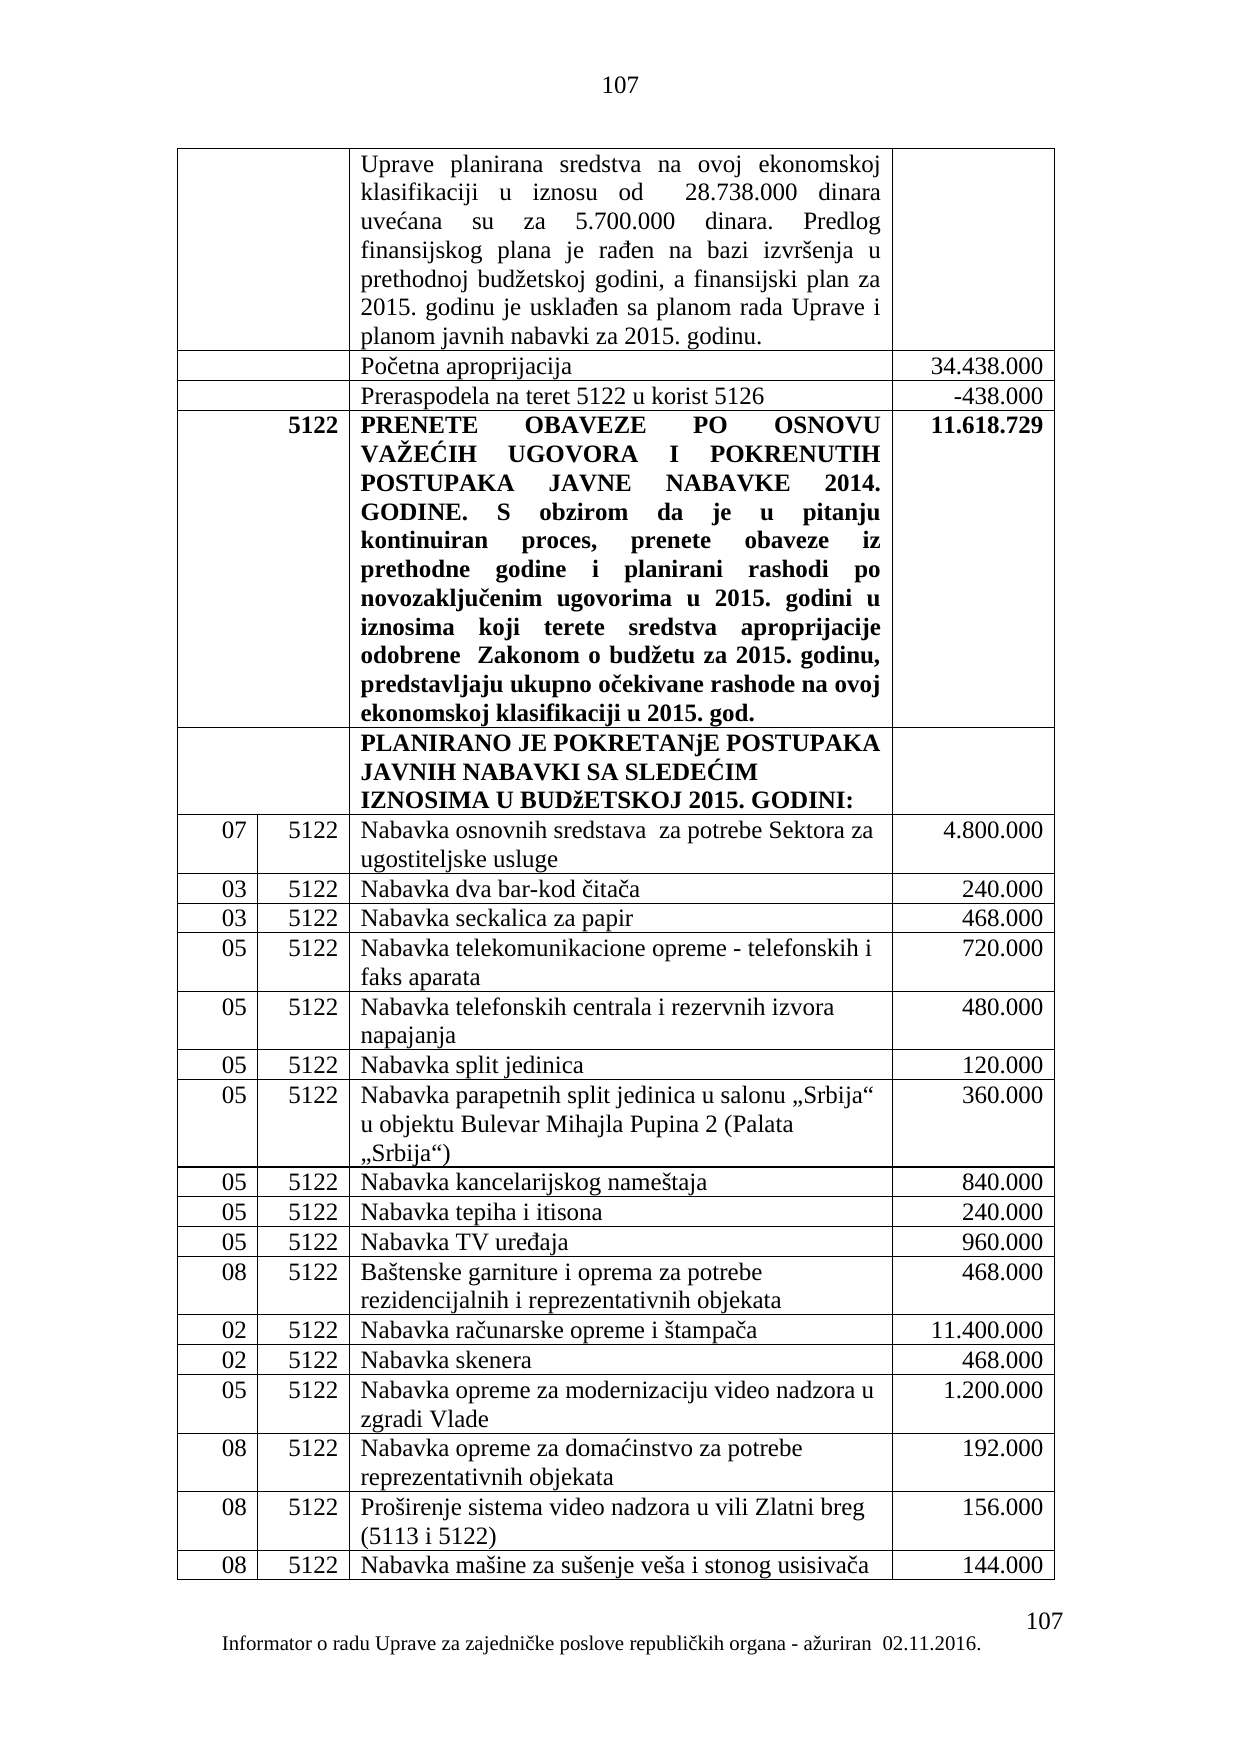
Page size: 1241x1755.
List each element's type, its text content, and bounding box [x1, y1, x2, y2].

table_cell 34.438.000 [893, 351, 1054, 380]
table_cell 03 [178, 874, 257, 902]
table_cell 192.000 [893, 1434, 1054, 1491]
table_cell 156.000 [893, 1492, 1054, 1549]
table_cell [178, 728, 349, 814]
table_cell [893, 728, 1054, 814]
table_cell 5122 [258, 1080, 349, 1166]
table_cell 5122 [258, 1315, 349, 1344]
table_cell 1.200.000 [893, 1375, 1054, 1432]
table_cell Nabavka skenera [350, 1345, 892, 1374]
table_cell 05 [178, 1227, 257, 1256]
table_cell 5122 [258, 1375, 349, 1432]
table_cell Nabavka kancelarijskog nameštaja [350, 1168, 892, 1196]
table_cell Nabavka telefonskih centrala i rezervnih izvora napajanja [350, 992, 892, 1049]
table_cell 08 [178, 1257, 257, 1314]
table_cell 02 [178, 1315, 257, 1344]
table_cell 120.000 [893, 1050, 1054, 1079]
table_cell [893, 149, 1054, 350]
table_cell 05 [178, 1168, 257, 1196]
table_cell 468.000 [893, 1345, 1054, 1374]
table_cell [178, 351, 349, 380]
table_cell Preraspodela na teret 5122 u korist 5126 [350, 381, 892, 409]
table_cell Baštenske garniture i oprema za potrebe rezidencijalnih i reprezentativnih objekata [350, 1257, 892, 1314]
table_cell 5122 [258, 1257, 349, 1314]
table_cell 360.000 [893, 1080, 1054, 1166]
table_cell Nabavka mašine za sušenje veša i stonog usisivača [350, 1551, 892, 1579]
table_cell -438.000 [893, 381, 1054, 409]
table_cell 960.000 [893, 1227, 1054, 1256]
table_cell 5122 [258, 933, 349, 991]
table_cell 05 [178, 1197, 257, 1226]
table_cell 5122 [258, 815, 349, 873]
table_cell 11.400.000 [893, 1315, 1054, 1344]
table_cell Uprave planirana sredstva na ovoj ekonomskoj klasifikaciji u iznosu od 28.738.000 dinara uvećana su za 5.700.000 dinara. Predlog finansijskog plana je rađen na bazi izvršenja u prethodnoj budžetskoj godini, a finansijski plan za 2015. godinu je usklađen sa planom rada Uprave i planom javnih nabavki za 2015. godinu. [350, 149, 892, 350]
table_cell 240.000 [893, 874, 1054, 902]
table_cell 5122 [258, 1492, 349, 1549]
table_cell 240.000 [893, 1197, 1054, 1226]
table_cell Nabavka tepiha i itisona [350, 1197, 892, 1226]
table_cell [178, 381, 349, 409]
table_cell 02 [178, 1345, 257, 1374]
table_cell Nabavka TV uređaja [350, 1227, 892, 1256]
table_cell 03 [178, 904, 257, 932]
table_cell 05 [178, 1050, 257, 1079]
table_cell Nabavka parapetnih split jedinica u salonu „Srbija“ u objektu Bulevar Mihajla Pupina 2 (Palata „Srbija“) [350, 1080, 892, 1166]
table_cell Nabavka seckalica za papir [350, 904, 892, 932]
table_cell 720.000 [893, 933, 1054, 991]
table_cell 480.000 [893, 992, 1054, 1049]
table_cell Nabavka telekomunikacione opreme - telefonskih i faks aparata [350, 933, 892, 991]
table_cell 144.000 [893, 1551, 1054, 1579]
table_cell 5122 [258, 904, 349, 932]
table_cell 5122 [258, 992, 349, 1049]
table_cell 07 [178, 815, 257, 873]
table_cell 5122 [258, 1434, 349, 1491]
table_cell Nabavka opreme za domaćinstvo za potrebe reprezentativnih objekata [350, 1434, 892, 1491]
table_cell 840.000 [893, 1168, 1054, 1196]
table_cell 11.618.729 [893, 411, 1054, 727]
table_cell 5122 [258, 1168, 349, 1196]
table_cell PLANIRANO JE POKRETANјE POSTUPAKA JAVNIH NABAVKI SA SLEDEĆIM IZNOSIMA U BUDžETSKOJ 2015. GODINI: [350, 728, 892, 814]
table_cell Nabavka opreme za modernizaciju video nadzora u zgradi Vlade [350, 1375, 892, 1432]
table_cell 05 [178, 933, 257, 991]
table_cell Proširenje sistema video nadzora u vili Zlatni breg (5113 i 5122) [350, 1492, 892, 1549]
table_cell 05 [178, 1375, 257, 1432]
table_cell Nabavka osnovnih sredstava za potrebe Sektora za ugostitelјske usluge [350, 815, 892, 873]
table_cell [178, 149, 349, 350]
table_cell Nabavka dva bar-kod čitača [350, 874, 892, 902]
table_cell Nabavka split jedinica [350, 1050, 892, 1079]
table_cell 5122 [258, 1050, 349, 1079]
table_cell 5122 [258, 1227, 349, 1256]
table_cell 08 [178, 1492, 257, 1549]
table_cell 08 [178, 1434, 257, 1491]
table_cell 5122 [258, 874, 349, 902]
table_cell Nabavka računarske opreme i štampača [350, 1315, 892, 1344]
table_cell 5122 [178, 411, 349, 727]
table_cell Početna aproprijacija [350, 351, 892, 380]
table_cell 05 [178, 1080, 257, 1166]
table_cell 468.000 [893, 904, 1054, 932]
table_cell PRENETE OBAVEZE PO OSNOVU VAŽEĆIH UGOVORA I POKRENUTIH POSTUPAKA JAVNE NABAVKE 2014. GODINE. S obzirom da je u pitanju kontinuiran proces, prenete obaveze iz prethodne godine i planirani rashodi po novozaklјučenim ugovorima u 2015. godini u iznosima koji terete sredstva aproprijacije odobrene Zakonom o budžetu za 2015. godinu, predstavlјaju ukupno očekivane rashode na ovoj ekonomskoj klasifikaciji u 2015. god. [350, 411, 892, 727]
table_cell 5122 [258, 1197, 349, 1226]
table_cell 05 [178, 992, 257, 1049]
table_cell 5122 [258, 1345, 349, 1374]
table_cell 468.000 [893, 1257, 1054, 1314]
table_cell 5122 [258, 1551, 349, 1579]
table_cell 4.800.000 [893, 815, 1054, 873]
table_cell 08 [178, 1551, 257, 1579]
